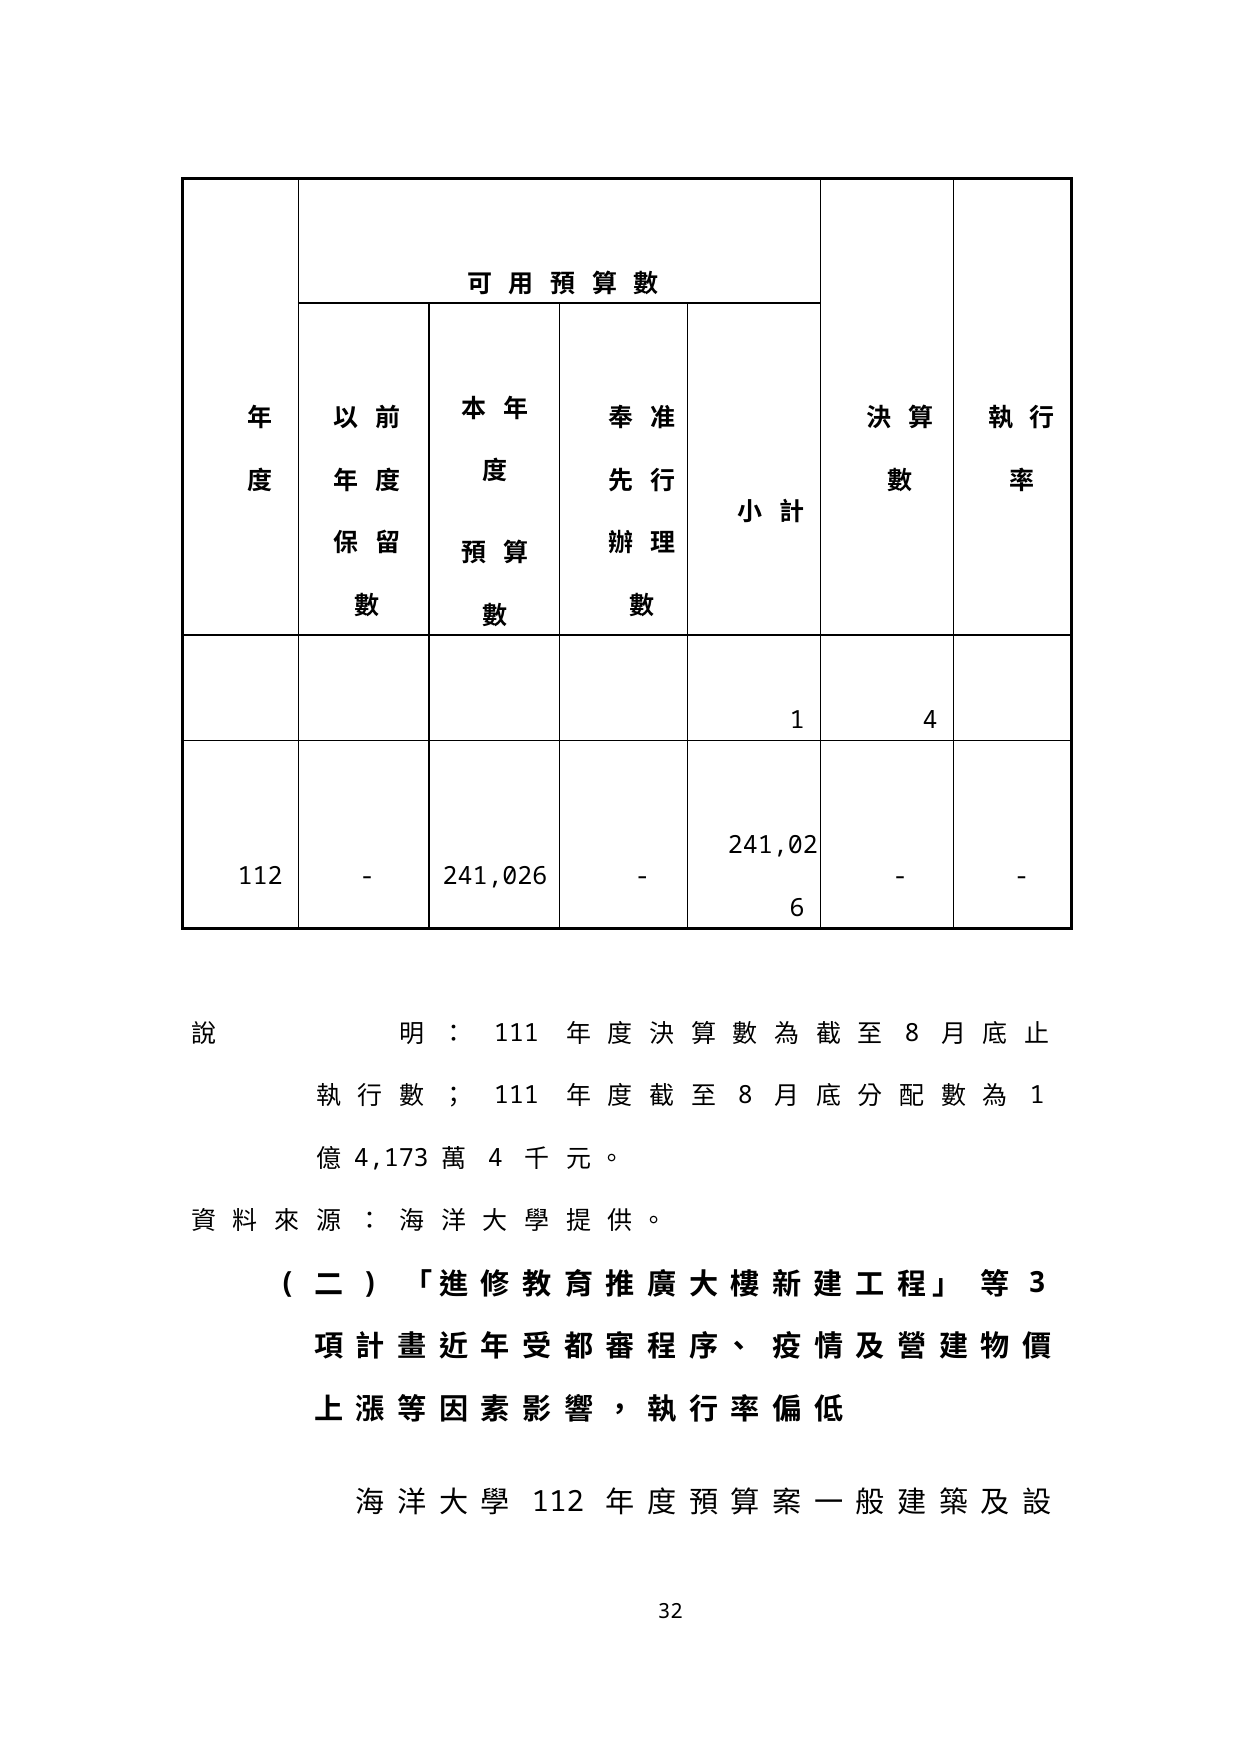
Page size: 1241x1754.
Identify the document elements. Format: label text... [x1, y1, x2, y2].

table_cell 本年度 預算數 [430, 304, 559, 634]
table_cell [954, 636, 1070, 740]
table_cell 4 [821, 636, 953, 740]
table_cell 奉准先行辦理數 [560, 304, 687, 634]
text (二)「進修教育推廣大樓新建工程」等3項計畫近年受都審程序、疫情及營建物價上漲等因素影響，執行率偏低 [242, 1240, 1058, 1427]
table_cell 241,026 [688, 741, 820, 927]
table_cell - [299, 741, 428, 927]
table_cell - [821, 741, 953, 927]
text 說 明：111年度決算數為截至8月底止執行數；111年度截至8月底分配數為1億4,173萬4千元。 [183, 990, 1058, 1177]
text 資料來源：海洋大學提供。 [183, 1177, 1058, 1240]
table_header 決算數 [821, 180, 953, 634]
table_cell - [954, 741, 1070, 927]
table_header 年度 [184, 180, 298, 634]
table_cell 112 [184, 741, 298, 927]
table_cell - [560, 636, 687, 740]
table_cell 1 [688, 636, 820, 740]
table_cell 以前年度保留數 [299, 304, 428, 634]
table_cell 小計 [688, 304, 820, 634]
table_cell [184, 636, 298, 740]
table_header 可用預算數 [299, 180, 820, 302]
table_cell - [560, 741, 687, 927]
text 海洋大學112年度預算案一般建築及設 [271, 1427, 1058, 1552]
table_cell [299, 636, 428, 740]
table_cell [430, 636, 559, 740]
table_cell 241,026 [430, 741, 559, 927]
table_header 執行率 [954, 180, 1070, 634]
